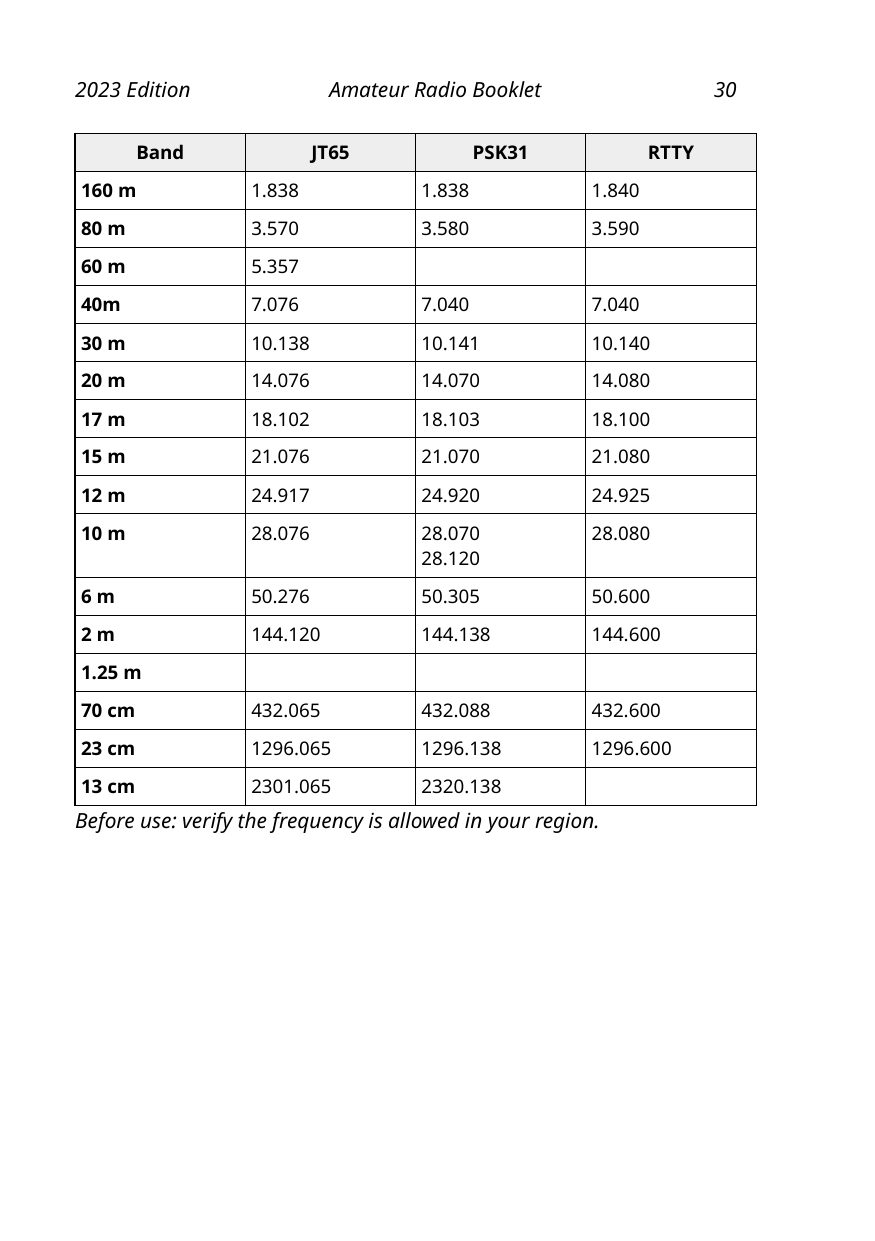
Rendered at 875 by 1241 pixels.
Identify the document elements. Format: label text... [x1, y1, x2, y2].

table_cell 1.838 [416, 172, 585, 209]
table_cell 12 m [76, 476, 245, 513]
table_cell 1.838 [246, 172, 415, 209]
table_cell 24.920 [416, 476, 585, 513]
table_cell 50.600 [586, 578, 756, 615]
table_cell 17 m [76, 400, 245, 437]
table_cell 10.141 [416, 324, 585, 361]
table_cell 30 m [76, 324, 245, 361]
table_cell [586, 248, 756, 285]
table_header PSK31 [416, 134, 585, 171]
table_cell 13 cm [76, 768, 245, 805]
table_cell 6 m [76, 578, 245, 615]
table_cell 1.840 [586, 172, 756, 209]
table_cell 1296.600 [586, 730, 756, 767]
table_cell 7.040 [416, 286, 585, 323]
table_cell 18.100 [586, 400, 756, 437]
table_header RTTY [586, 134, 756, 171]
table_cell 50.276 [246, 578, 415, 615]
table_cell 28.080 [586, 514, 756, 577]
table_cell 21.076 [246, 438, 415, 475]
table_cell 3.570 [246, 210, 415, 247]
table_cell 24.925 [586, 476, 756, 513]
table_cell 10.140 [586, 324, 756, 361]
table_cell 28.070 28.120 [416, 514, 585, 577]
table_cell 432.600 [586, 692, 756, 729]
table_cell 18.103 [416, 400, 585, 437]
table_cell 14.076 [246, 362, 415, 399]
table_cell 14.080 [586, 362, 756, 399]
table_cell 18.102 [246, 400, 415, 437]
table_cell 14.070 [416, 362, 585, 399]
table_cell 50.305 [416, 578, 585, 615]
table_cell 3.590 [586, 210, 756, 247]
table_cell 70 cm [76, 692, 245, 729]
table_cell 432.088 [416, 692, 585, 729]
table_cell [586, 654, 756, 691]
table_cell [416, 654, 585, 691]
table_header JT65 [246, 134, 415, 171]
table_cell 1296.065 [246, 730, 415, 767]
text Before use: verify the frequency is allowed in your region. [75, 806, 756, 834]
table_cell 10 m [76, 514, 245, 577]
table_cell 144.600 [586, 616, 756, 653]
table_cell 24.917 [246, 476, 415, 513]
table_cell 40m [76, 286, 245, 323]
table_cell 3.580 [416, 210, 585, 247]
table_cell 432.065 [246, 692, 415, 729]
table_cell [416, 248, 585, 285]
table_cell 144.120 [246, 616, 415, 653]
table_cell 10.138 [246, 324, 415, 361]
table_cell 20 m [76, 362, 245, 399]
table_cell 15 m [76, 438, 245, 475]
table_cell 7.040 [586, 286, 756, 323]
table_cell [586, 768, 756, 805]
table_cell 60 m [76, 248, 245, 285]
table_cell 23 cm [76, 730, 245, 767]
table_cell 5.357 [246, 248, 415, 285]
table_cell [246, 654, 415, 691]
table_header Band [76, 134, 245, 171]
table_cell 21.070 [416, 438, 585, 475]
table_cell 144.138 [416, 616, 585, 653]
table_cell 1.25 m [76, 654, 245, 691]
table_cell 2301.065 [246, 768, 415, 805]
table_cell 28.076 [246, 514, 415, 577]
table_cell 21.080 [586, 438, 756, 475]
table_cell 7.076 [246, 286, 415, 323]
table_cell 2 m [76, 616, 245, 653]
table_cell 2320.138 [416, 768, 585, 805]
table_cell 1296.138 [416, 730, 585, 767]
table_cell 80 m [76, 210, 245, 247]
table_cell 160 m [76, 172, 245, 209]
